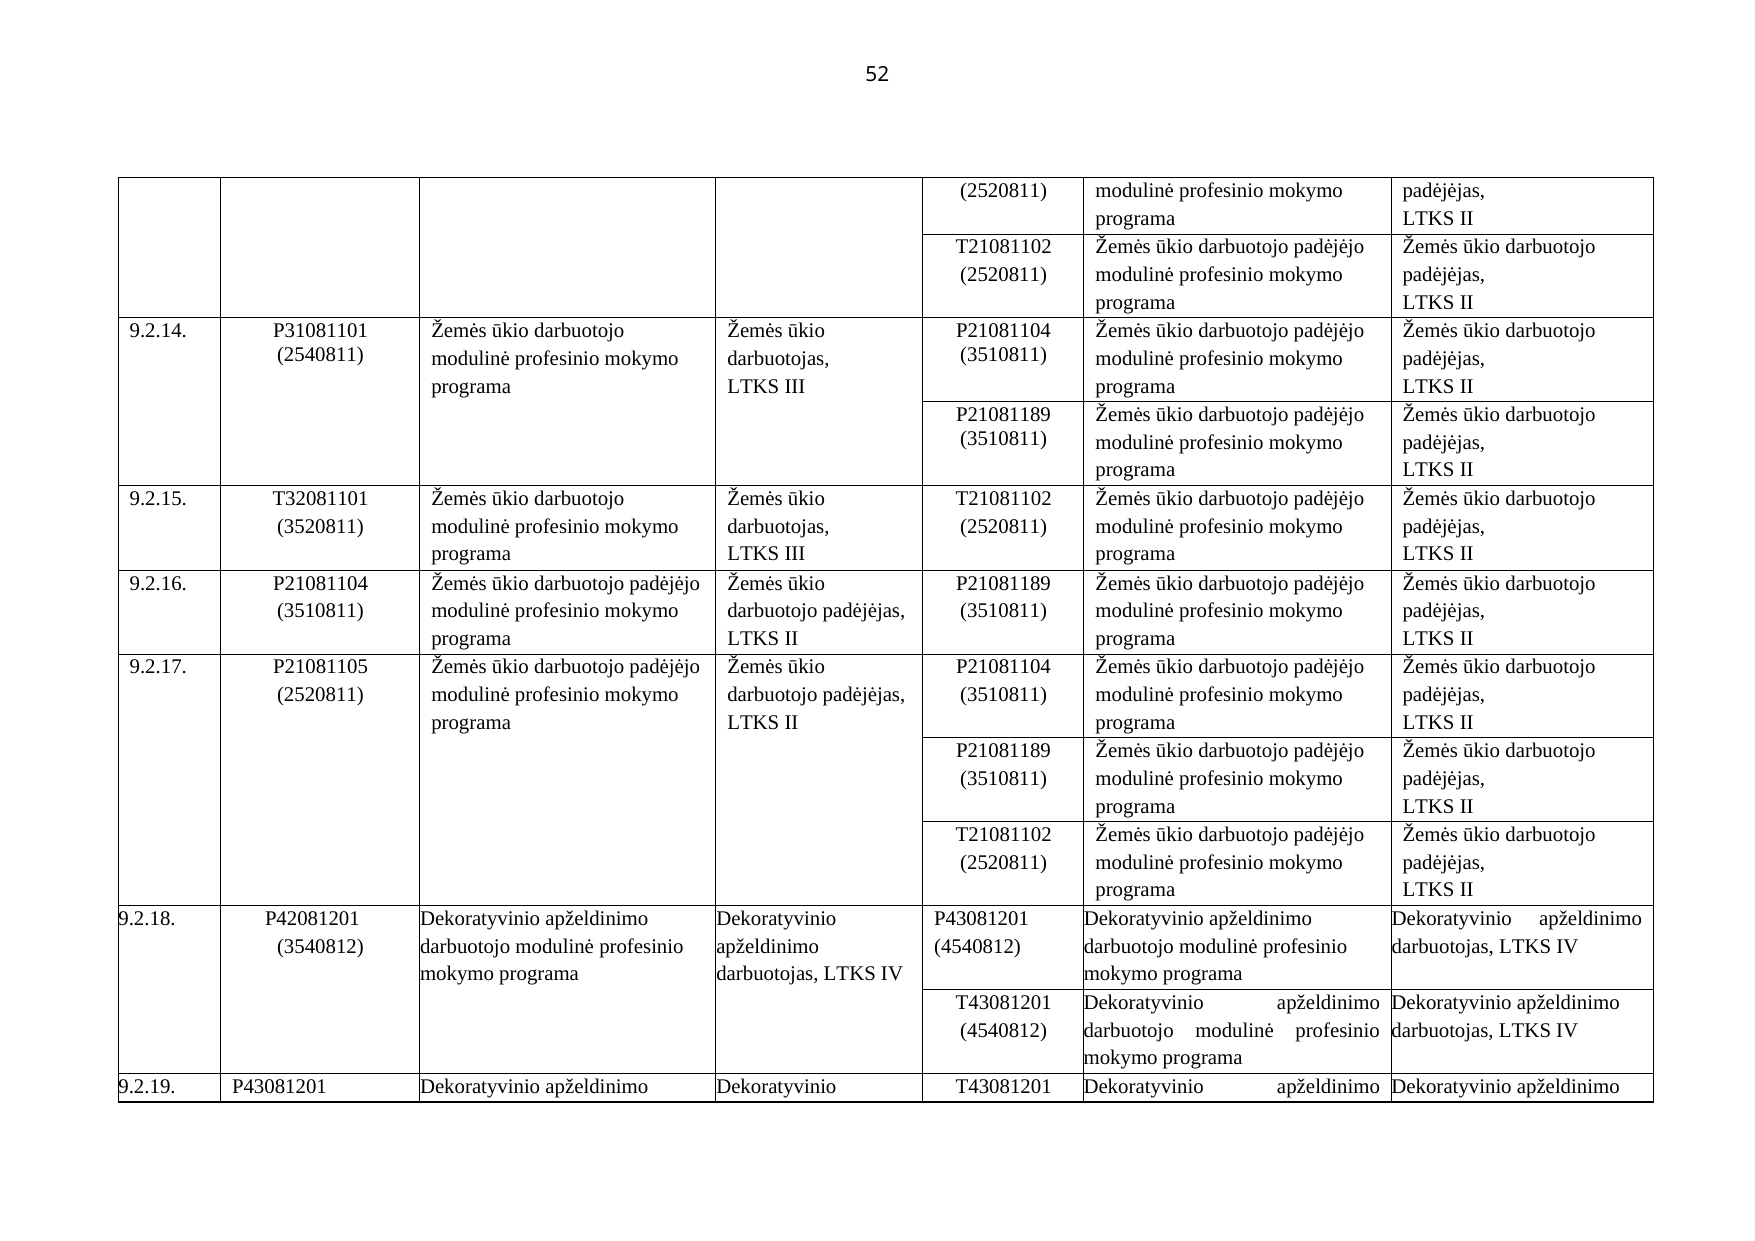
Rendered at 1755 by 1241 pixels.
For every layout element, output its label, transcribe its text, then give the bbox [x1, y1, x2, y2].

table_cell Žemės ūkio darbuotojo padėjėjas, LTKS II [1392, 655, 1653, 737]
table_cell Dekoratyvinio [716, 1074, 922, 1101]
table_cell P43081201 [221, 1074, 419, 1101]
table_cell Žemės ūkio darbuotojo padėjėjas, LTKS II [1392, 318, 1653, 401]
table_cell Žemės ūkio darbuotojo padėjėjo modulinė profesinio mokymo programa [1084, 486, 1391, 569]
table_cell Žemės ūkio darbuotojo padėjėjas, LTKS II [716, 655, 922, 905]
table_cell T21081102 (2520811) [923, 235, 1083, 317]
table_cell P21081189 (3510811) [923, 571, 1083, 653]
table_cell [716, 178, 922, 317]
table_cell Žemės ūkio darbuotojo padėjėjas, LTKS II [1392, 486, 1653, 569]
table_cell T43081201 (4540812) [923, 990, 1083, 1073]
table_cell P21081104 (3510811) [221, 571, 419, 653]
table_cell Dekoratyvinio apželdinimo darbuotojo modulinė profesinio mokymo programa [1084, 990, 1391, 1073]
table_cell padėjėjas, LTKS II [1392, 178, 1653, 233]
table_cell Žemės ūkio darbuotojas, LTKS III [716, 318, 922, 485]
table_cell Žemės ūkio darbuotojo padėjėjo modulinė profesinio mokymo programa [1084, 655, 1391, 737]
table_cell Žemės ūkio darbuotojo padėjėjas, LTKS II [716, 571, 922, 653]
table_cell T43081201 [923, 1074, 1083, 1101]
table_cell 9.2.19. [119, 1074, 220, 1101]
table_cell Dekoratyvinio apželdinimo darbuotojas, LTKS IV [716, 906, 922, 1073]
table_cell 9.2.17. [119, 655, 220, 905]
table_cell P43081201 (4540812) [923, 906, 1083, 989]
table_cell P42081201 (3540812) [221, 906, 419, 1073]
table_cell Dekoratyvinio apželdinimo [1392, 1074, 1653, 1101]
table_cell 9.2.14. [119, 318, 220, 485]
table_cell Žemės ūkio darbuotojo padėjėjas, LTKS II [1392, 571, 1653, 653]
table_cell Žemės ūkio darbuotojo padėjėjas, LTKS II [1392, 402, 1653, 485]
table_cell Žemės ūkio darbuotojo padėjėjo modulinė profesinio mokymo programa [1084, 822, 1391, 905]
table_cell Žemės ūkio darbuotojo padėjėjo modulinė profesinio mokymo programa [420, 571, 715, 653]
table_cell (2520811) [923, 178, 1083, 233]
table_cell [119, 178, 220, 317]
table_cell P21081189 (3510811) [923, 738, 1083, 821]
table_cell P21081189 (3510811) [923, 402, 1083, 485]
table_cell Žemės ūkio darbuotojo padėjėjas, LTKS II [1392, 738, 1653, 821]
table_cell P21081104 (3510811) [923, 655, 1083, 737]
table_cell Dekoratyvinio apželdinimo darbuotojas, LTKS IV [1392, 990, 1653, 1073]
table_cell P21081105 (2520811) [221, 655, 419, 905]
table_cell Žemės ūkio darbuotojo padėjėjo modulinė profesinio mokymo programa [420, 655, 715, 905]
table_cell Žemės ūkio darbuotojo padėjėjo modulinė profesinio mokymo programa [1084, 318, 1391, 401]
table_cell 9.2.15. [119, 486, 220, 569]
table_cell T32081101 (3520811) [221, 486, 419, 569]
table_cell Žemės ūkio darbuotojo padėjėjo modulinė profesinio mokymo programa [1084, 235, 1391, 317]
table_cell Žemės ūkio darbuotojo modulinė profesinio mokymo programa [420, 318, 715, 485]
table_cell [420, 178, 715, 317]
table_cell P31081101 (2540811) [221, 318, 419, 485]
table_cell P21081104 (3510811) [923, 318, 1083, 401]
table_cell modulinė profesinio mokymo programa [1084, 178, 1391, 233]
table_cell Žemės ūkio darbuotojo modulinė profesinio mokymo programa [420, 486, 715, 569]
table_cell Žemės ūkio darbuotojo padėjėjas, LTKS II [1392, 235, 1653, 317]
table_cell Žemės ūkio darbuotojo padėjėjo modulinė profesinio mokymo programa [1084, 571, 1391, 653]
table_cell Dekoratyvinio apželdinimo darbuotojas, LTKS IV [1392, 906, 1653, 989]
table_cell Dekoratyvinio apželdinimo darbuotojo modulinė profesinio mokymo programa [420, 906, 715, 1073]
table_cell [221, 178, 419, 317]
table_cell T21081102 (2520811) [923, 822, 1083, 905]
table_cell Dekoratyvinio apželdinimo [1084, 1074, 1391, 1101]
table_cell Žemės ūkio darbuotojo padėjėjo modulinė profesinio mokymo programa [1084, 738, 1391, 821]
table_cell 9.2.18. [119, 906, 220, 1073]
table_cell Dekoratyvinio apželdinimo darbuotojo modulinė profesinio mokymo programa [1084, 906, 1391, 989]
table_cell Žemės ūkio darbuotojas, LTKS III [716, 486, 922, 569]
table_cell T21081102 (2520811) [923, 486, 1083, 569]
table_cell Dekoratyvinio apželdinimo [420, 1074, 715, 1101]
table_cell Žemės ūkio darbuotojo padėjėjo modulinė profesinio mokymo programa [1084, 402, 1391, 485]
table_cell 9.2.16. [119, 571, 220, 653]
table_cell Žemės ūkio darbuotojo padėjėjas, LTKS II [1392, 822, 1653, 905]
